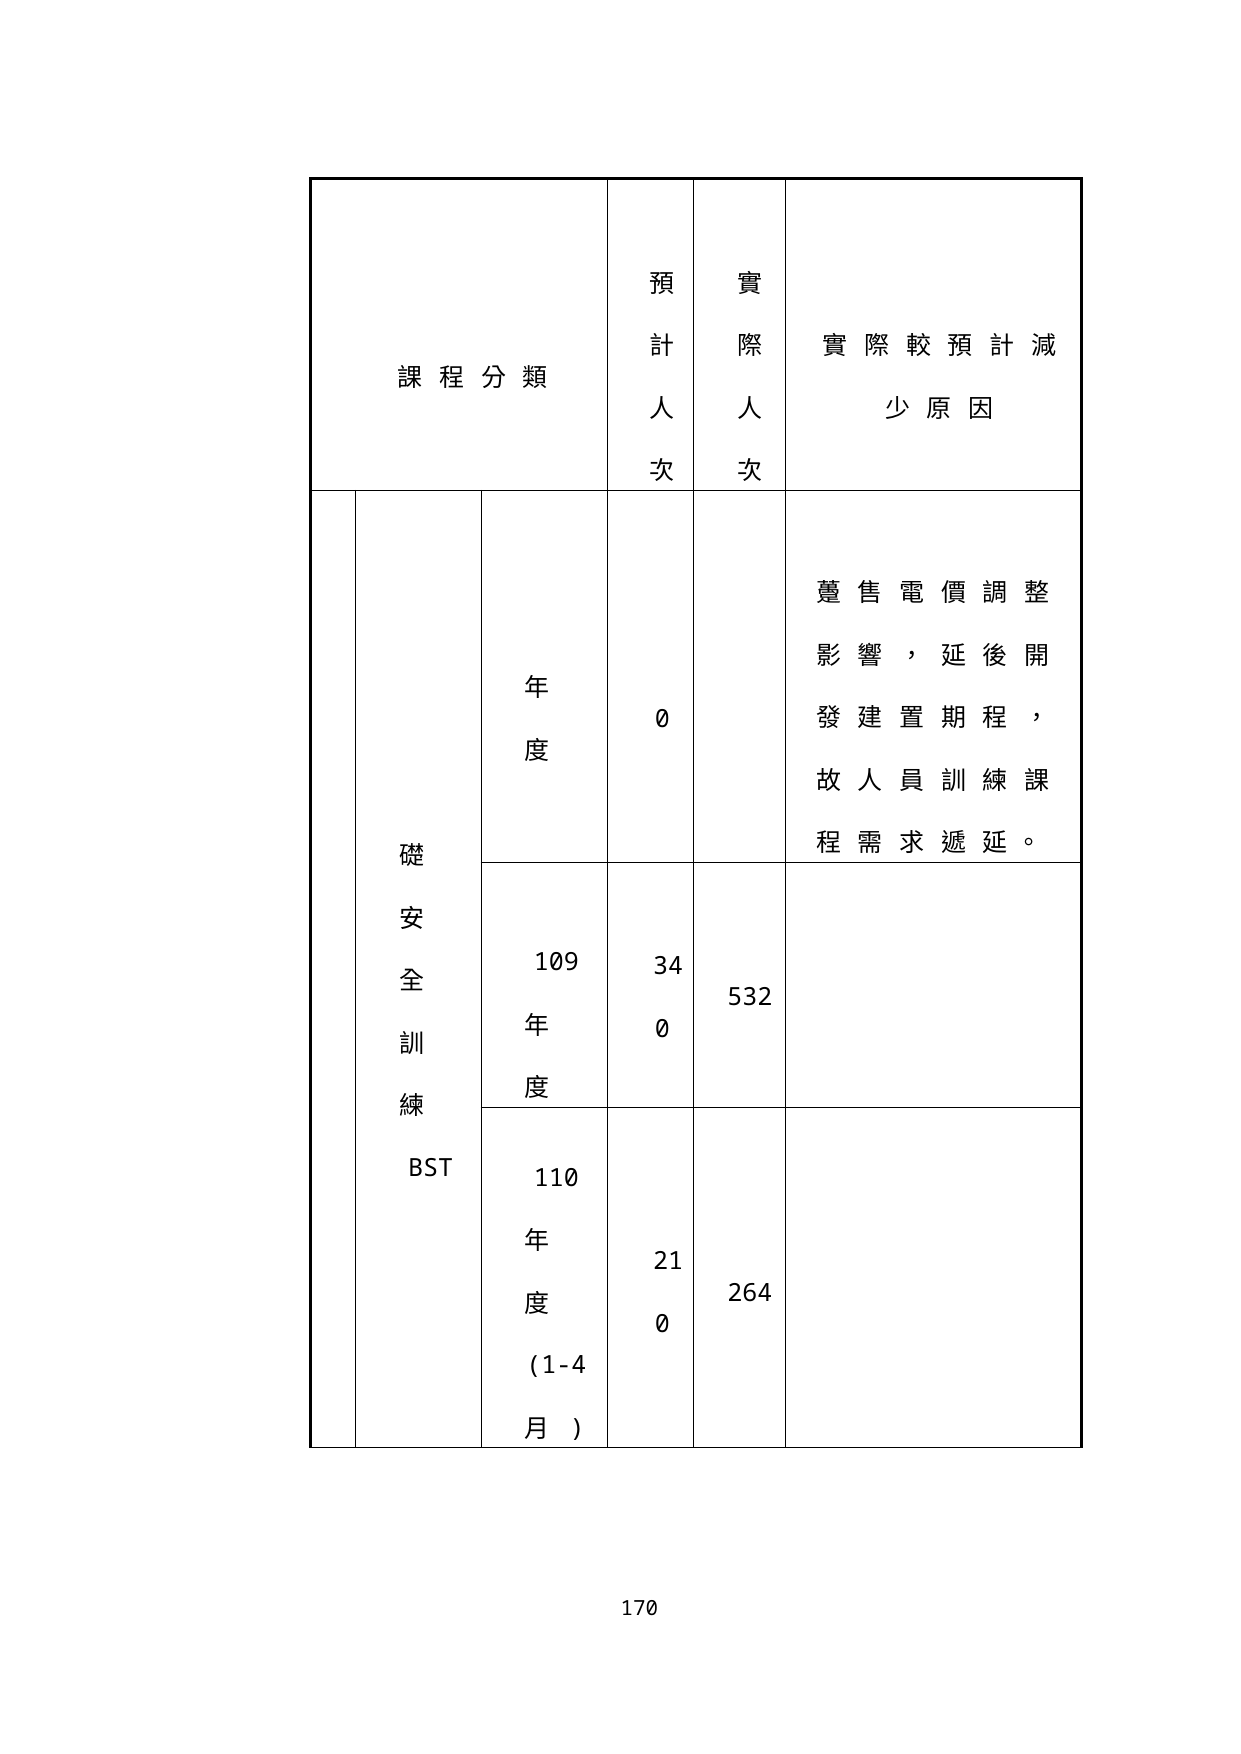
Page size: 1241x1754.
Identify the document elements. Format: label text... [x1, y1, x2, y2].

table_cell 109年度 [482, 863, 607, 1107]
table_cell 340 [608, 863, 693, 1107]
table_header 實際人次 [694, 180, 785, 490]
table_cell 0 [608, 491, 693, 862]
table_cell 264 [694, 1108, 785, 1447]
table_cell 躉售電價調整影響，延後開發建置期程，故人員訓練課程需求遞延。 [786, 491, 1080, 862]
table_cell 210 [608, 1108, 693, 1447]
table_cell [312, 491, 355, 1447]
table_cell [786, 863, 1080, 1107]
table_cell [786, 1108, 1080, 1447]
table_header 預計人次 [608, 180, 693, 490]
table_header 實際較預計減少原因 [786, 180, 1080, 490]
table_cell [694, 491, 785, 862]
table_cell 年度 [482, 491, 607, 862]
table_cell 532 [694, 863, 785, 1107]
table_header 課程分類 [312, 180, 607, 490]
table_cell 110年度(1-4月) [482, 1108, 607, 1447]
table_cell 礎安全訓練BST [356, 491, 481, 1447]
